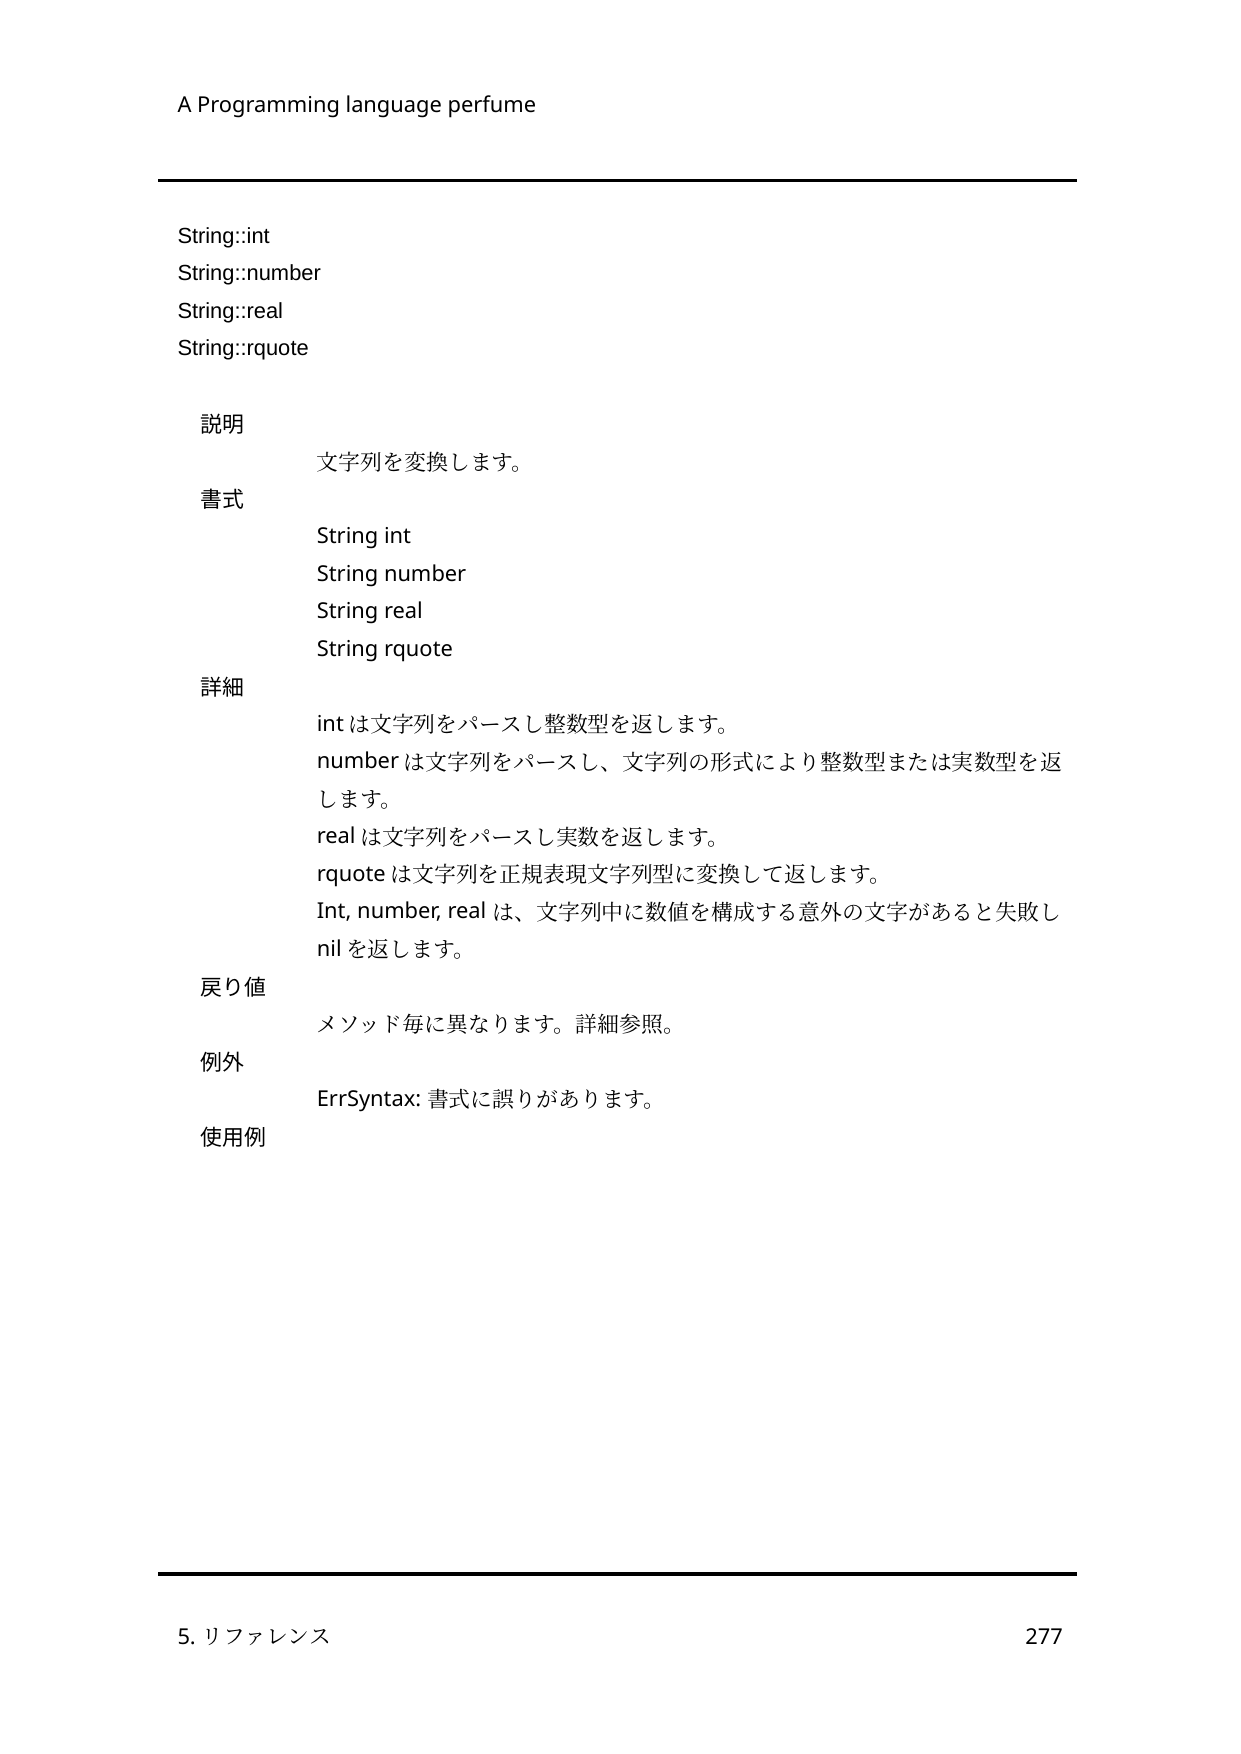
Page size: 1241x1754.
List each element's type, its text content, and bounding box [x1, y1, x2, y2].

table_cell String int String number String real String rquote [317, 479, 1063, 667]
subtitle String::int [177, 217, 1063, 254]
table_header 文字列を変換します。 [317, 404, 1063, 479]
table_cell [317, 1117, 1063, 1192]
subtitle String::real [177, 292, 1063, 329]
table_cell 例外 [200, 1042, 317, 1117]
table_header 説明 [200, 404, 317, 479]
table_cell メソッド毎に異なります。詳細参照。 [317, 967, 1063, 1042]
table_cell 使用例 [200, 1117, 317, 1192]
table_cell ErrSyntax: 書式に誤りがあります。 [317, 1042, 1063, 1117]
subtitle String::rquote [177, 329, 1063, 367]
table_cell 詳細 [200, 667, 317, 967]
table_cell 戻り値 [200, 967, 317, 1042]
subtitle String::number [177, 254, 1063, 292]
table_cell intは文字列をパースし整数型を返します。 numberは文字列をパースし、文字列の形式により整数型または実数型を返します。 realは文字列をパースし実数を返します。 rquoteは文字列を正規表現文字列型に変換して返します。 Int, number, real は、文字列中に数値を構成する意外の文字があると失敗しnilを返します。 [317, 667, 1063, 967]
table_cell 書式 [200, 479, 317, 667]
